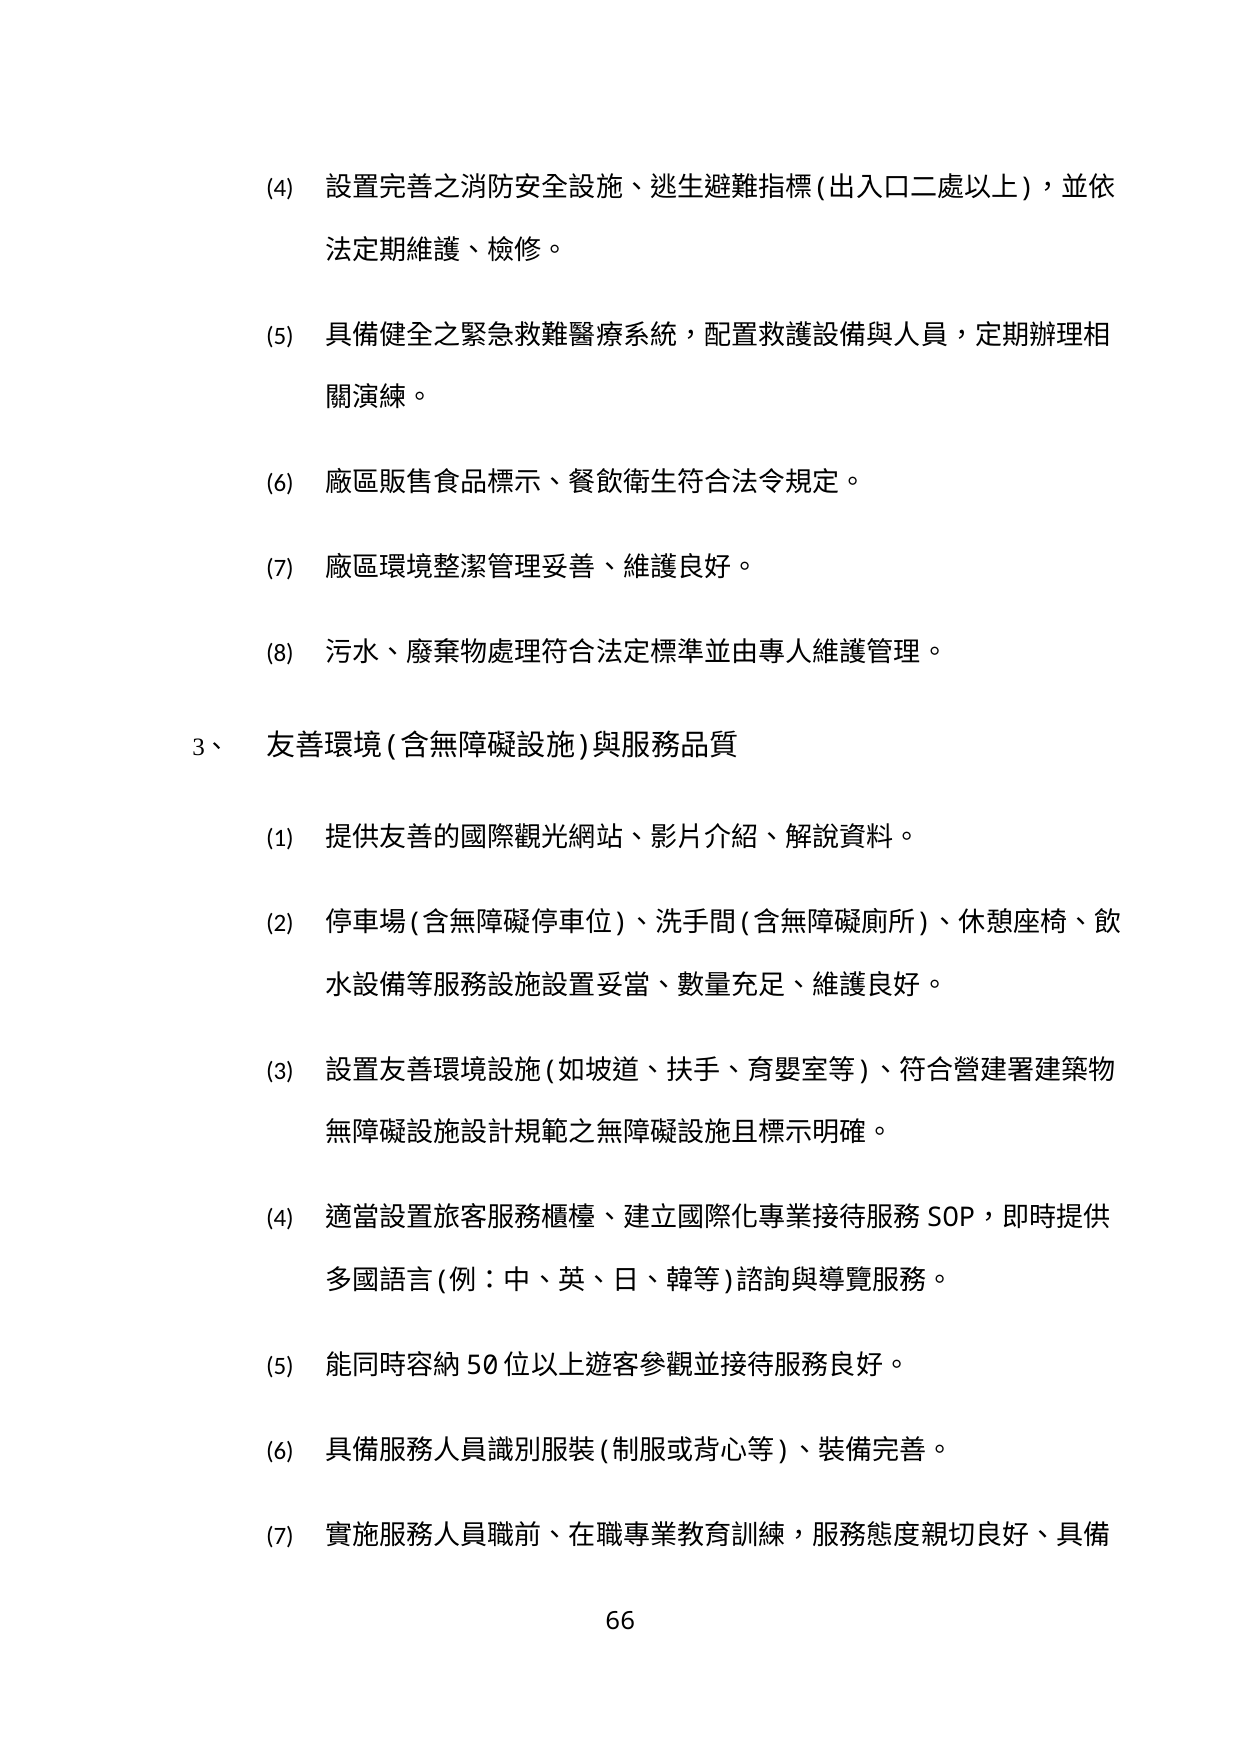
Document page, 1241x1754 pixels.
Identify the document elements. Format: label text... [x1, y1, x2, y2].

list 污水、廢棄物處理符合法定標準並由專人維護管理。 [266, 608, 1122, 671]
list 具備健全之緊急救難醫療系統，配置救護設備與人員，定期辦理相關演練。 [266, 291, 1122, 416]
list 廠區環境整潔管理妥善、維護良好。 [266, 523, 1122, 586]
list 具備服務人員識別服裝(制服或背心等)、裝備完善。 [266, 1406, 1122, 1468]
list 設置友善環境設施(如坡道、扶手、育嬰室等)、符合營建署建築物無障礙設施設計規範之無障礙設施且標示明確。 [266, 1026, 1122, 1151]
list 設置完善之消防安全設施、逃生避難指標(出入口二處以上)，並依法定期維護、檢修。 [266, 143, 1122, 268]
list 廠區販售食品標示、餐飲衛生符合法令規定。 [266, 438, 1122, 501]
list 適當設置旅客服務櫃檯、建立國際化專業接待服務SOP，即時提供多國語言(例：中、英、日、韓等)諮詢與導覽服務。 [266, 1173, 1122, 1298]
list 實施服務人員職前、在職專業教育訓練，服務態度親切良好、具備 [266, 1491, 1122, 1553]
list 能同時容納50位以上遊客參觀並接待服務良好。 [266, 1321, 1122, 1383]
list 友善環境(含無障礙設施)與服務品質 [192, 701, 1122, 763]
list 停車場(含無障礙停車位)、洗手間(含無障礙廁所)、休憩座椅、飲水設備等服務設施設置妥當、數量充足、維護良好。 [266, 878, 1122, 1003]
list 提供友善的國際觀光網站、影片介紹、解說資料。 [266, 793, 1122, 856]
